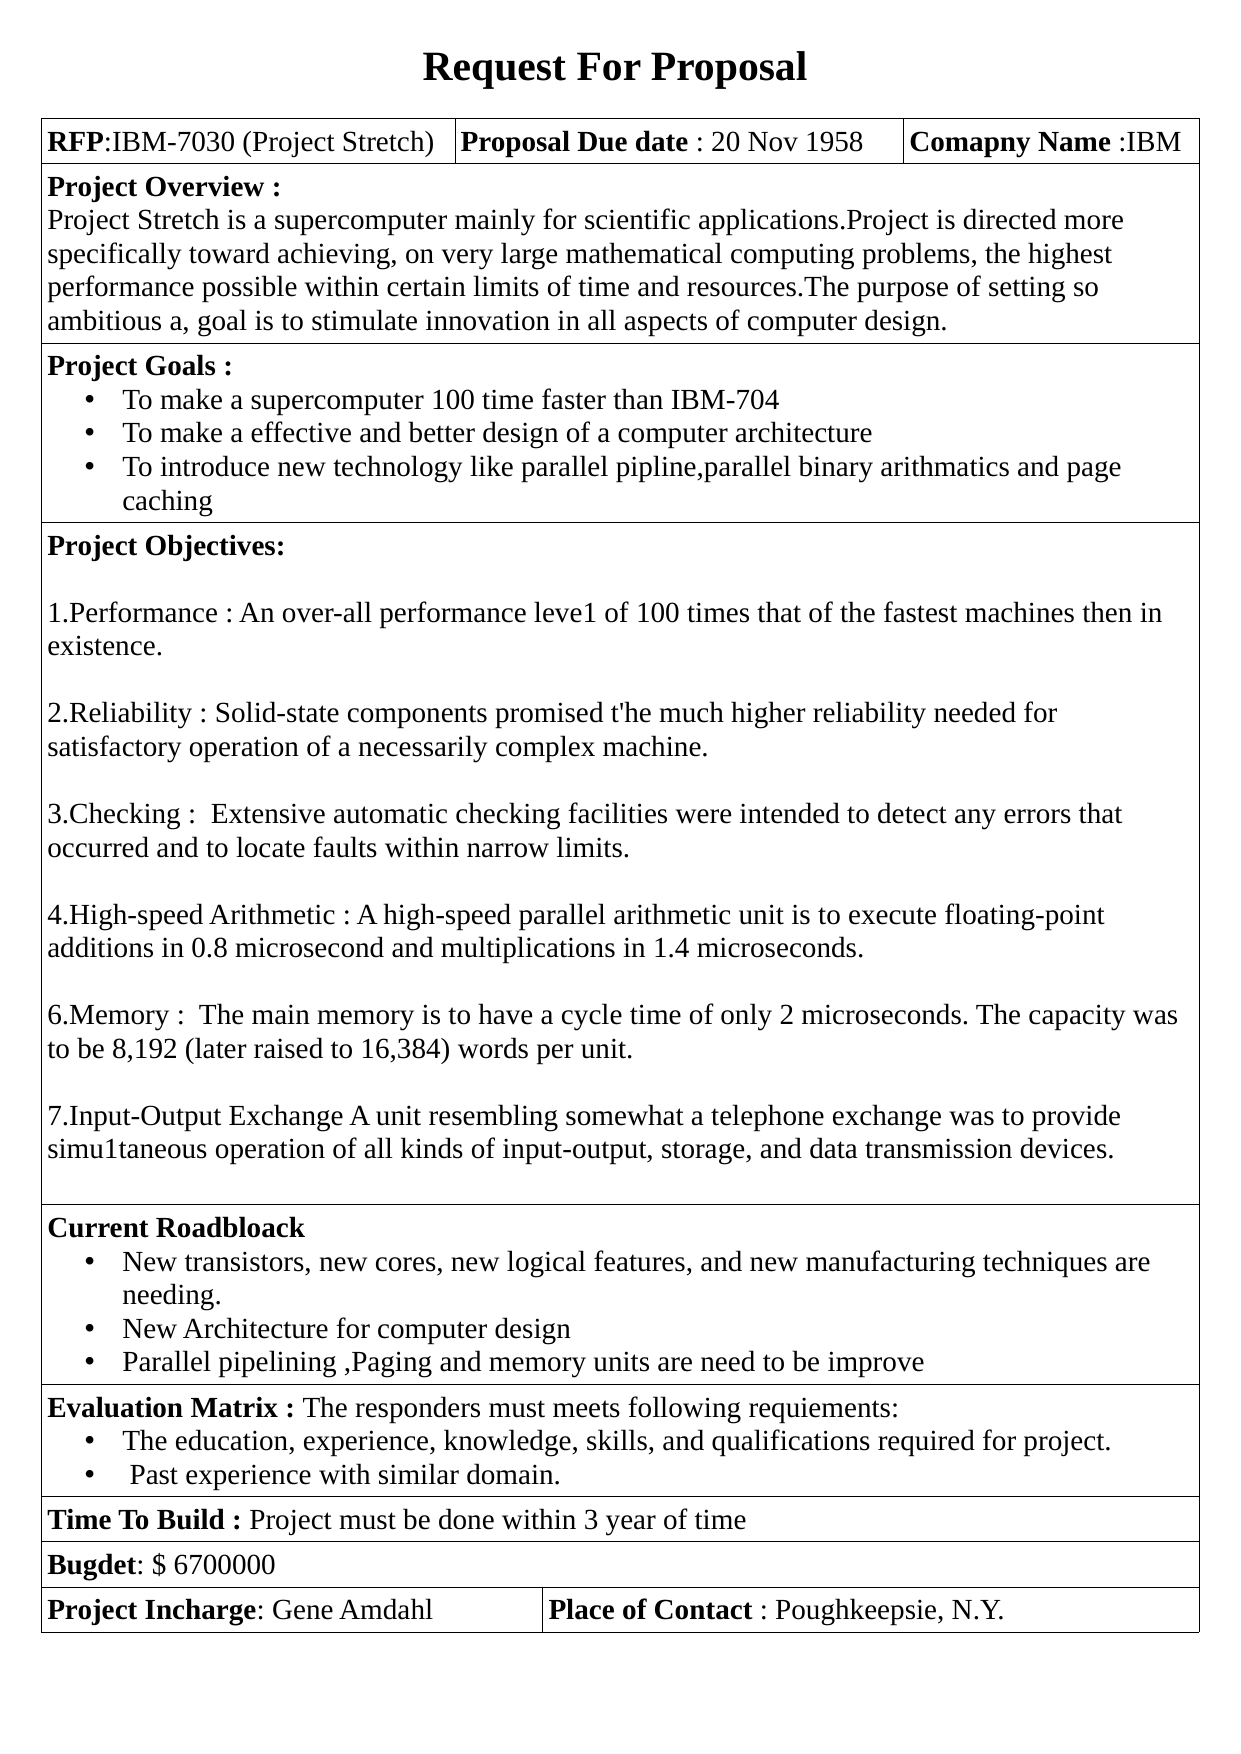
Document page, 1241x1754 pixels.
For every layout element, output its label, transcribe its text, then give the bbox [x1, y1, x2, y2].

table_header RFP:IBM-7030 (Project Stretch) [42, 119, 455, 163]
table_cell Current Roadbloack New transistors, new cores, new logical features, and new manufacturing techniques are needing. New Architecture for computer design Parallel pipelining ,Paging and memory units are need to be improve [42, 1205, 1199, 1384]
table_header Proposal Due date : 20 Nov 1958 [456, 119, 903, 163]
table_cell Place of Contact : Poughkeepsie, N.Y. [543, 1588, 1199, 1632]
table_cell Evaluation Matrix : The responders must meets following requiements: The education, experience, knowledge, skills, and qualifications required for project. Past experience with similar domain. [42, 1385, 1199, 1496]
table_cell Bugdet: $ 6700000 [42, 1542, 1199, 1587]
table_cell Project Overview : Project Stretch is a supercomputer mainly for scientific applications.Project is directed more specifically toward achieving, on very large mathematical computing problems, the highest performance possible within certain limits of time and resources.The purpose of setting so ambitious a, goal is to stimulate innovation in all aspects of computer design. [42, 164, 1199, 342]
table_cell Project Objectives: 1.Performance : An over-all performance leve1 of 100 times that of the fastest machines then in existence. 2.Reliability : Solid-state components promised t'he much higher reliability needed for satisfactory operation of a necessarily complex machine. 3.Checking : Extensive automatic checking facilities were intended to detect any errors that occurred and to locate faults within narrow limits. 4.High-speed Arithmetic : A high-speed parallel arithmetic unit is to execute floating-point additions in 0.8 microsecond and multiplications in 1.4 microseconds. 6.Memory : The main memory is to have a cycle time of only 2 microseconds. The capacity was to be 8,192 (later raised to 16,384) words per unit. 7.Input-Output Exchange A unit resembling somewhat a telephone exchange was to provide simu1taneous operation of all kinds of input-output, storage, and data transmission devices. [42, 523, 1199, 1204]
table_cell Project Incharge: Gene Amdahl [42, 1588, 542, 1632]
table_header Comapny Name :IBM [904, 119, 1199, 163]
table_cell Project Goals : To make a supercomputer 100 time faster than IBM-704 To make a effective and better design of a computer architecture To introduce new technology like parallel pipline,parallel binary arithmatics and page caching [42, 344, 1199, 522]
text Request For Proposal [41, 41, 1199, 89]
table_cell Time To Build : Project must be done within 3 year of time [42, 1497, 1199, 1541]
